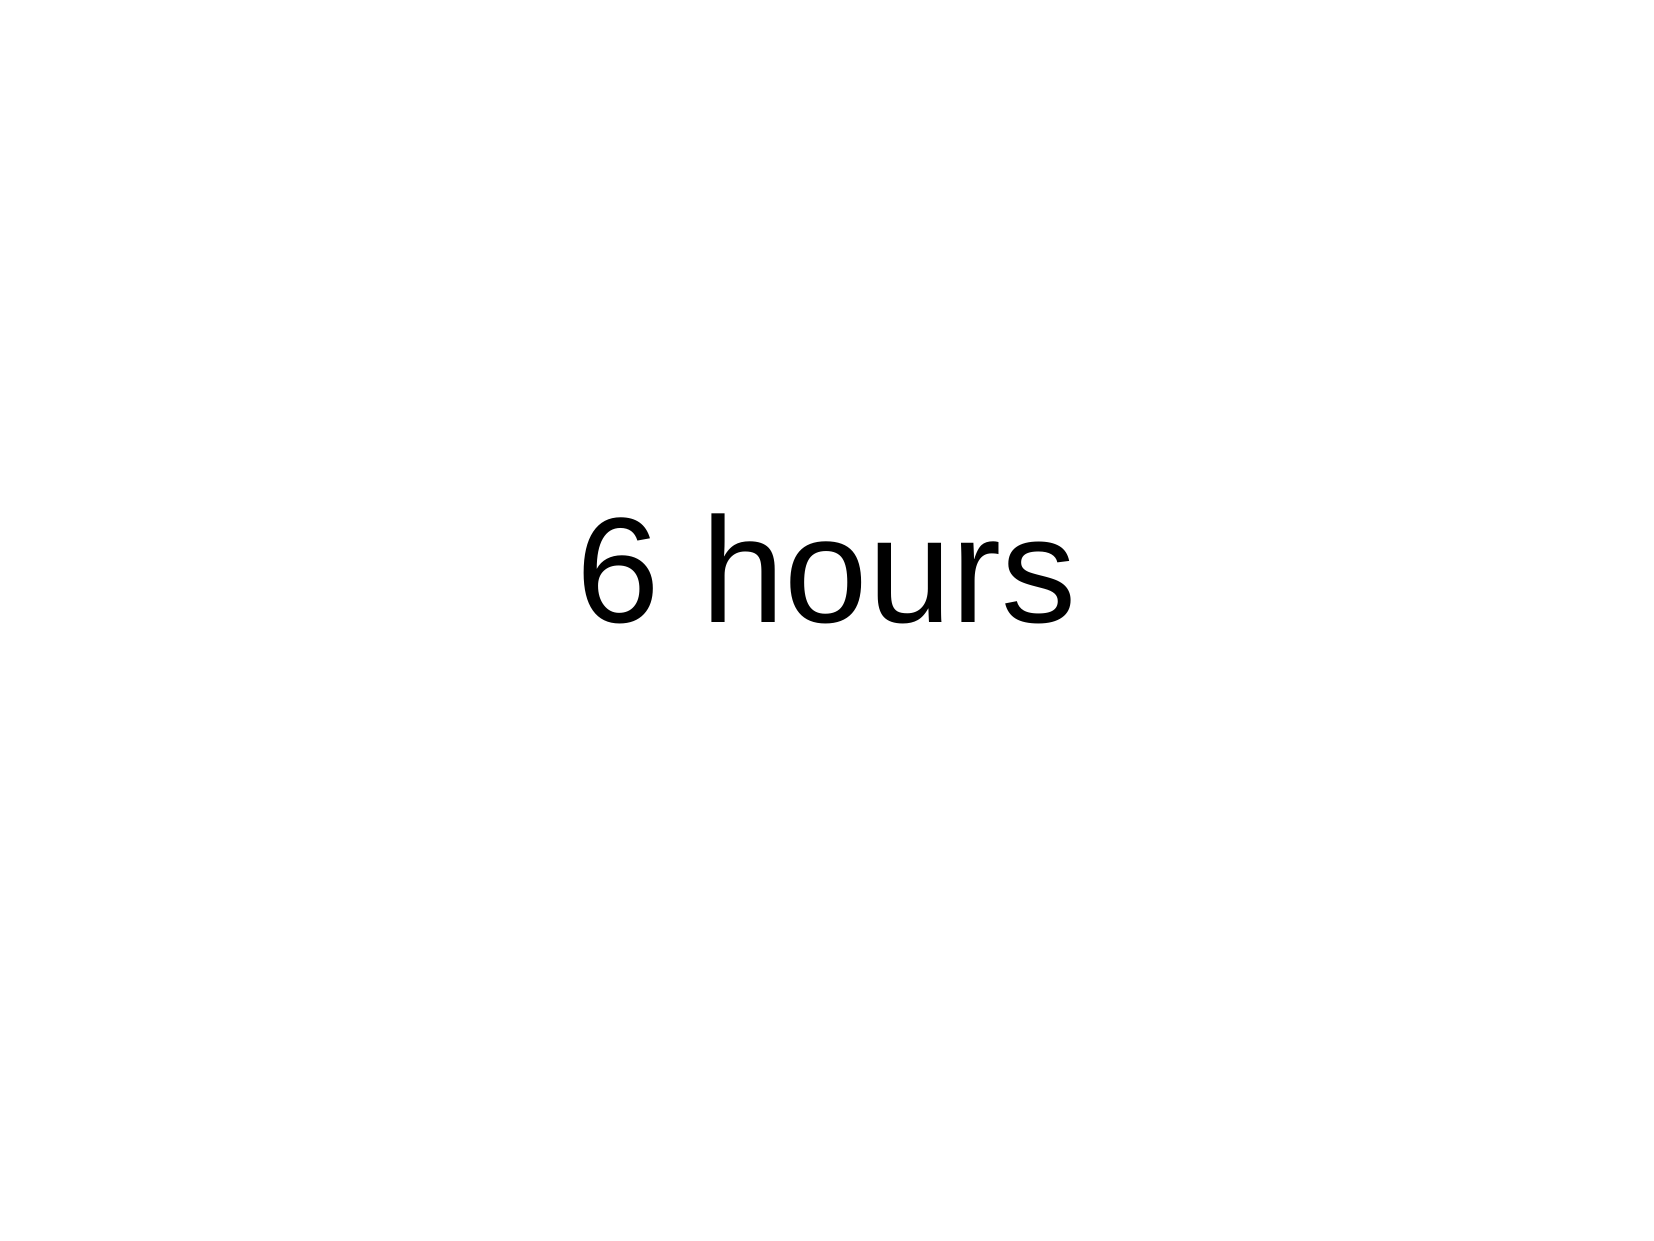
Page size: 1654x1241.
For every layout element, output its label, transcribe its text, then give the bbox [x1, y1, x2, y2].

title 6 hours [82, 56, 1571, 1086]
